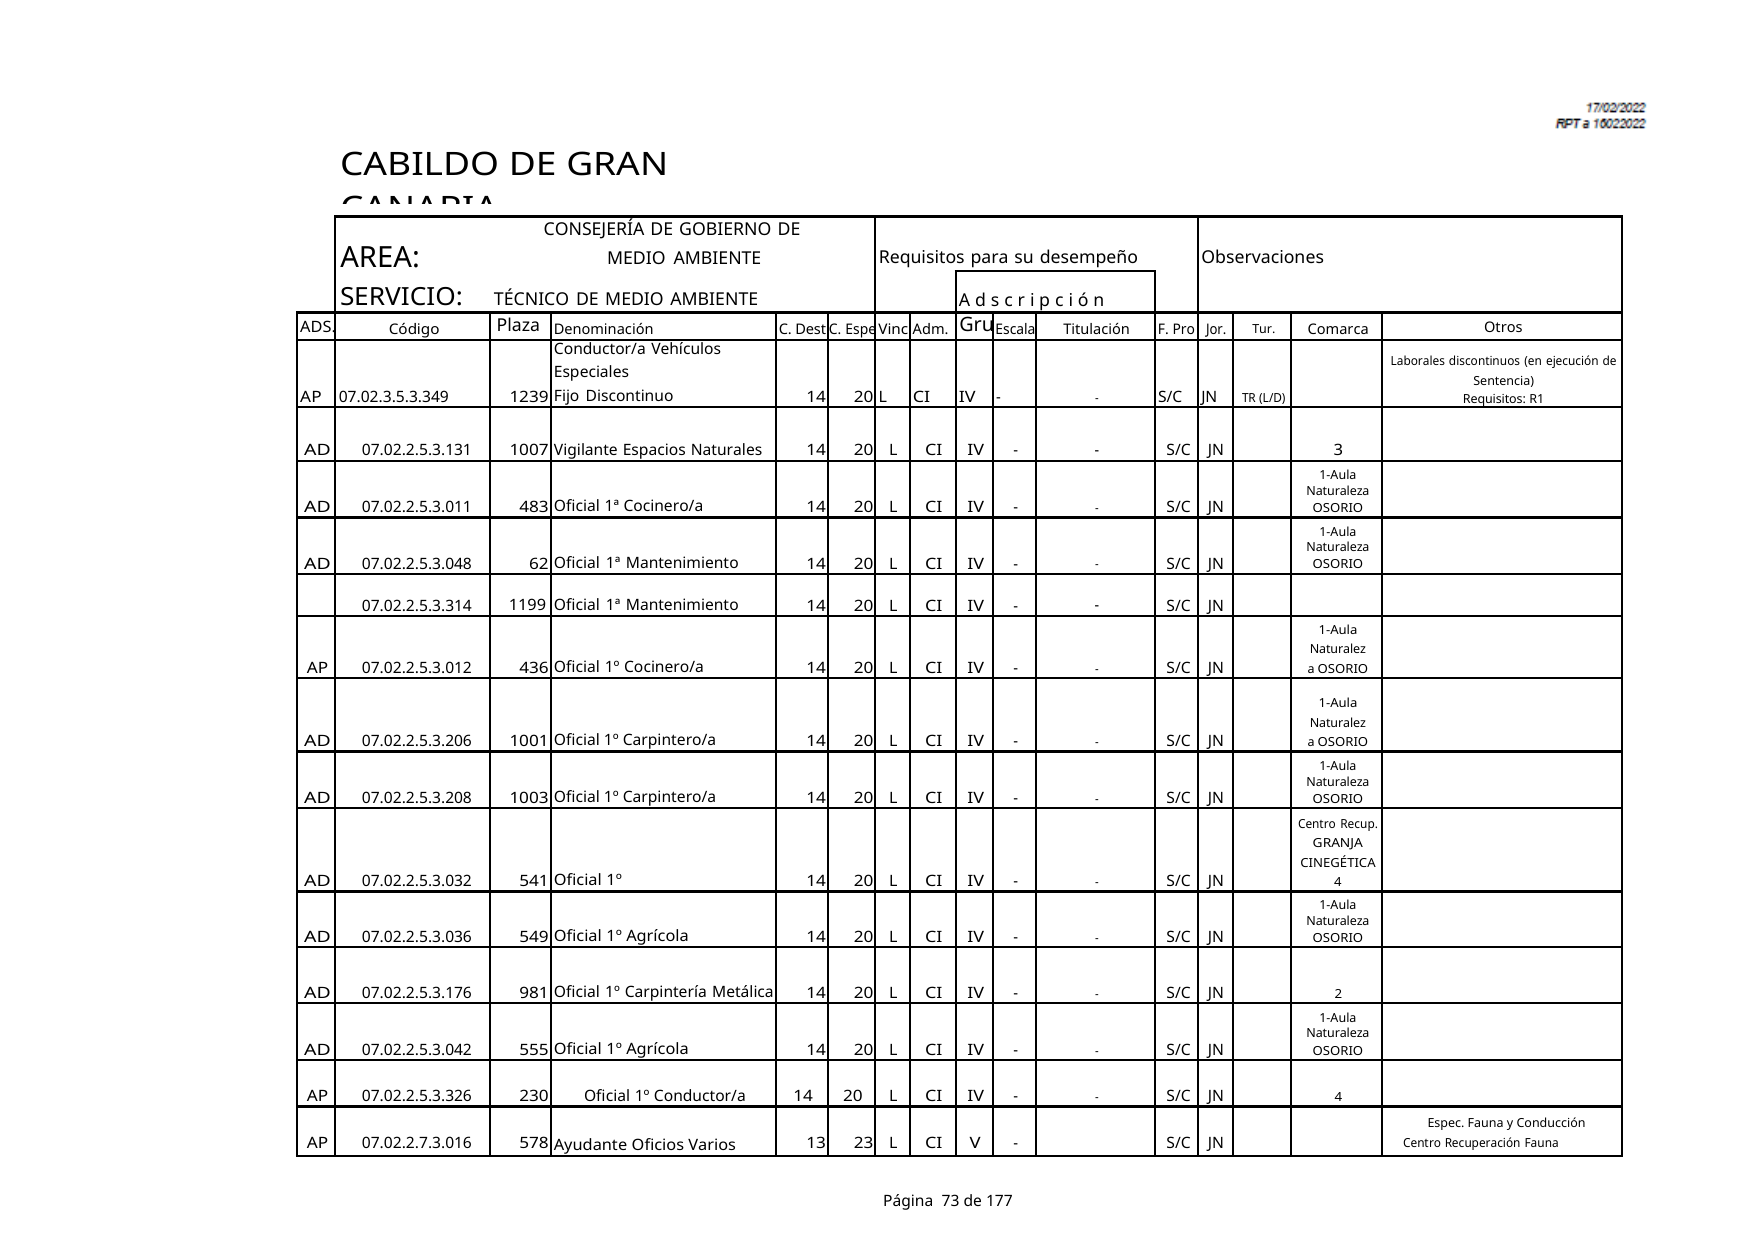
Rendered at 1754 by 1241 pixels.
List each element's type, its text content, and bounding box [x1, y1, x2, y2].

table_header [297, 215, 334, 311]
table_cell 20 [829, 948, 874, 1002]
table_cell CI [911, 519, 955, 573]
table_cell AD [298, 893, 334, 946]
table_cell JN [1199, 408, 1232, 459]
table_cell Oficial 1º Carpintero/a [552, 679, 775, 750]
table_cell - [994, 753, 1035, 807]
table_cell L [876, 893, 909, 946]
table_cell 07.02.2.5.3.011 [336, 462, 489, 516]
table_cell 1007 [491, 408, 550, 459]
table_cell IV [957, 679, 992, 750]
table_cell 07.02.2.5.3.131 [336, 408, 489, 459]
table_cell CI [911, 617, 955, 677]
table_cell JN [1199, 809, 1232, 890]
table_cell 14 [777, 809, 827, 890]
table_cell 07.02.2.5.3.048 [336, 519, 489, 573]
table_cell IV [957, 893, 992, 946]
table_cell S/C [1156, 519, 1197, 573]
table_cell AP [298, 617, 334, 677]
table_cell L [876, 1108, 909, 1155]
table_cell 1-Aula Naturaleza OSORIO [1292, 462, 1381, 516]
table_cell S/C [1156, 679, 1197, 750]
table_cell L [876, 948, 909, 1002]
table_cell [1234, 893, 1290, 946]
table_cell [1156, 270, 1197, 311]
table_cell - [1037, 679, 1154, 750]
table_cell 07.02.2.5.3.042 [336, 1004, 489, 1059]
table_cell Oficial 1º Conductor/a [552, 1061, 775, 1105]
table_cell 1-Aula Naturaleza OSORIO [1292, 893, 1381, 946]
table_cell 541 [491, 809, 550, 890]
table_cell 14 [777, 617, 827, 677]
table_cell Vigilante Espacios Naturales [552, 408, 775, 459]
table_cell JN [1199, 462, 1232, 516]
table_cell AD [298, 753, 334, 807]
table_cell - [994, 679, 1035, 750]
table_cell [1383, 575, 1621, 615]
table_header Requisitos para su desempeño [876, 218, 1197, 270]
table_cell [1383, 1004, 1621, 1059]
table_cell CI [911, 462, 955, 516]
table_cell [1383, 519, 1621, 573]
table_cell 1-Aula Naturaleza OSORIO [1292, 617, 1381, 677]
table_cell Espec. Fauna y Conducción Centro Recuperación Fauna [1383, 1108, 1621, 1155]
table_cell - [1037, 1004, 1154, 1059]
table_cell [1383, 753, 1621, 807]
table_cell - [994, 948, 1035, 1002]
table_cell S/C [1156, 341, 1197, 406]
table_cell 07.02.2.5.3.206 [336, 679, 489, 750]
table_cell Oficial 1ª Mantenimiento [552, 519, 775, 573]
table_cell [1234, 1108, 1290, 1155]
table_cell JN [1199, 575, 1232, 615]
table_cell L [876, 1061, 909, 1105]
table_cell [1234, 1061, 1290, 1105]
table_cell [1292, 341, 1381, 406]
table_cell S/C [1156, 809, 1197, 890]
table_cell 20 [829, 1061, 874, 1105]
table_cell Gru [957, 314, 992, 338]
table_cell [1234, 679, 1290, 750]
table_cell 3 [1292, 408, 1381, 459]
table_cell 07.02.2.5.3.032 [336, 809, 489, 890]
table_cell IV [957, 753, 992, 807]
table_cell 20 [829, 893, 874, 946]
table_cell CI [911, 408, 955, 459]
table_cell 483 [491, 462, 550, 516]
table_cell [1292, 575, 1381, 615]
table_cell Titulación [1037, 314, 1154, 338]
table_cell [1234, 575, 1290, 615]
table_cell 230 [491, 1061, 550, 1105]
table_cell 14 [777, 575, 827, 615]
table_cell Oficial 1º Agrícola [552, 1004, 775, 1059]
table_cell AP [298, 1061, 334, 1105]
table_header Observaciones [1199, 218, 1621, 311]
table_cell CI [911, 1004, 955, 1059]
table_cell IV [957, 408, 992, 459]
table_cell JN [1199, 753, 1232, 807]
table_cell IV [957, 462, 992, 516]
table_cell - [1037, 809, 1154, 890]
table_cell CI [911, 1108, 955, 1155]
table_cell AP [298, 1108, 334, 1155]
table_cell IV [957, 617, 992, 677]
table_cell 20 [829, 809, 874, 890]
table_cell CI [911, 948, 955, 1002]
table_cell 14 [777, 408, 827, 459]
table_cell AD [298, 462, 334, 516]
table_cell JN [1199, 341, 1232, 406]
table_cell 1239 [491, 341, 550, 406]
table_cell L [876, 575, 909, 615]
table_header CONSEJERÍA DE GOBIERNO DE AREA: MEDIO AMBIENTE SERVICIO: TÉCNICO DE MEDIO AMBIENTE [336, 218, 874, 311]
table_cell IV [957, 519, 992, 573]
table_cell [1383, 948, 1621, 1002]
table_cell - [994, 462, 1035, 516]
table_cell 07.02.2.5.3.036 [336, 893, 489, 946]
table_cell 555 [491, 1004, 550, 1059]
table_cell 549 [491, 893, 550, 946]
table_cell [1234, 809, 1290, 890]
table_cell - [994, 575, 1035, 615]
table_cell - [1037, 341, 1154, 406]
table_cell 981 [491, 948, 550, 1002]
table_cell IV [957, 1004, 992, 1059]
table_cell - [1037, 1061, 1154, 1105]
table_cell Oficial 1º Carpintería Metálica [552, 948, 775, 1002]
table_cell S/C [1156, 408, 1197, 459]
table_cell AD [298, 1004, 334, 1059]
table_cell - [1037, 462, 1154, 516]
table_cell 14 [777, 679, 827, 750]
table_cell 07.02.2.7.3.016 [336, 1108, 489, 1155]
table_cell S/C [1156, 575, 1197, 615]
table_cell 1-Aula Naturaleza OSORIO [1292, 519, 1381, 573]
table_cell Oficial 1º Agrícola [552, 893, 775, 946]
table_cell - [994, 341, 1035, 406]
table_cell - [994, 408, 1035, 459]
table_cell - [994, 893, 1035, 946]
table_cell A d s c r i p c i ó n [957, 272, 1154, 311]
table_cell - [994, 617, 1035, 677]
table_cell 07.02.2.5.3.326 [336, 1061, 489, 1105]
table_cell IV [957, 575, 992, 615]
table_cell [298, 575, 334, 615]
table_cell [1383, 1061, 1621, 1105]
table_cell IV [957, 948, 992, 1002]
table_cell [1234, 462, 1290, 516]
table_cell ADS. [298, 314, 334, 338]
table_cell Oficial 1ª Mantenimiento [552, 575, 775, 615]
table_cell S/C [1156, 1004, 1197, 1059]
table_cell 20 [829, 408, 874, 459]
table_cell Plaza [491, 314, 550, 338]
table_cell [1234, 408, 1290, 459]
table_cell 436 [491, 617, 550, 677]
table_cell - [1037, 617, 1154, 677]
table_cell S/C [1156, 948, 1197, 1002]
table_cell L [876, 753, 909, 807]
table_cell Tur. [1234, 314, 1290, 338]
table_cell 07.02.2.5.3.314 [336, 575, 489, 615]
table_cell - [994, 1004, 1035, 1059]
table_cell Oficial 1º [552, 809, 775, 890]
table_cell Laborales discontinuos (en ejecución de Sentencia) Requisitos: R1 [1383, 341, 1621, 406]
table_cell 20 [829, 617, 874, 677]
table_cell 1-Aula Naturaleza OSORIO [1292, 679, 1381, 750]
table_cell Conductor/a Vehículos Especiales Fijo Discontinuo [552, 341, 775, 406]
table_cell Jor. [1199, 314, 1232, 338]
table_cell L [876, 679, 909, 750]
table_cell 14 [777, 462, 827, 516]
table_cell - [1037, 948, 1154, 1002]
table_cell AD [298, 809, 334, 890]
table_cell [1234, 1004, 1290, 1059]
table_cell 1-Aula Naturaleza OSORIO [1292, 753, 1381, 807]
table_cell [876, 270, 955, 311]
table_cell [1383, 408, 1621, 459]
table_cell JN [1199, 519, 1232, 573]
table_cell [1234, 519, 1290, 573]
table_cell CI [911, 753, 955, 807]
table_cell - [994, 809, 1035, 890]
table_cell JN [1199, 1004, 1232, 1059]
table_cell L [876, 462, 909, 516]
table_cell 4 [1292, 1061, 1381, 1105]
table_cell JN [1199, 1061, 1232, 1105]
table_cell Vinc [876, 314, 909, 338]
table_cell - [1037, 1108, 1154, 1155]
table_cell JN [1199, 679, 1232, 750]
table_cell 13 [777, 1108, 827, 1155]
table_cell IV [957, 809, 992, 890]
table_cell 14 [777, 893, 827, 946]
table_cell C. Espe [829, 314, 874, 338]
table_cell [1234, 753, 1290, 807]
table_cell L [876, 809, 909, 890]
table_cell V [957, 1108, 992, 1155]
table_cell AD [298, 679, 334, 750]
table_cell 20 [829, 462, 874, 516]
table_cell 1199 [491, 575, 550, 615]
table_cell - [1037, 519, 1154, 573]
table_cell JN [1199, 617, 1232, 677]
table_cell 14 [777, 519, 827, 573]
table_cell 14 [777, 1061, 827, 1105]
table_cell JN [1199, 1108, 1232, 1155]
table_cell S/C [1156, 893, 1197, 946]
table_cell AD [298, 948, 334, 1002]
table_cell 23 [829, 1108, 874, 1155]
table_cell Oficial 1º Carpintero/a [552, 753, 775, 807]
table_cell 20 [829, 1004, 874, 1059]
table_cell IV [957, 341, 992, 406]
table_cell S/C [1156, 617, 1197, 677]
table_cell - [994, 1061, 1035, 1105]
table_cell S/C [1156, 753, 1197, 807]
table_cell 07.02.3.5.3.349 [336, 341, 489, 406]
table_cell L [876, 519, 909, 573]
table_cell C. Dest. [777, 314, 827, 338]
table_cell Oficial 1ª Cocinero/a [552, 462, 775, 516]
table_cell 20 [829, 753, 874, 807]
table_cell Escala [994, 314, 1035, 338]
table_cell [1292, 1108, 1381, 1155]
table_cell 578 [491, 1108, 550, 1155]
table_cell L [876, 617, 909, 677]
table_cell Oficial 1º Cocinero/a [552, 617, 775, 677]
table_cell 1001 [491, 679, 550, 750]
table_cell CI [911, 575, 955, 615]
table_cell [1234, 948, 1290, 1002]
table_cell [1234, 617, 1290, 677]
table_cell 2 [1292, 948, 1381, 1002]
table_cell [1383, 809, 1621, 890]
table_cell 14 [777, 948, 827, 1002]
table_cell Ayudante Oficios Varios [552, 1108, 775, 1155]
table_cell L [876, 1004, 909, 1059]
table_cell - [994, 1108, 1035, 1155]
table_cell [1383, 679, 1621, 750]
table_cell AD [298, 519, 334, 573]
table_cell 20 [829, 519, 874, 573]
table_cell 20 [829, 679, 874, 750]
table_cell TR (L/D) [1234, 341, 1290, 406]
picture [1554, 92, 1651, 138]
table_cell AP [298, 341, 334, 406]
table_cell F. Pro [1156, 314, 1197, 338]
table_cell 62 [491, 519, 550, 573]
table_cell AD [298, 408, 334, 459]
table_cell - [1037, 753, 1154, 807]
table_cell [1383, 617, 1621, 677]
table_cell CI [911, 1061, 955, 1105]
table_cell 07.02.2.5.3.012 [336, 617, 489, 677]
table_cell L [876, 408, 909, 459]
table_cell [1383, 462, 1621, 516]
table_cell 20 [829, 575, 874, 615]
table_cell Código [336, 314, 489, 338]
table_cell Denominación [552, 314, 775, 338]
table_cell [1383, 893, 1621, 946]
table_cell 14 [777, 1004, 827, 1059]
table_cell CI [911, 679, 955, 750]
table_cell Adm. [911, 314, 955, 338]
table_cell 1003 [491, 753, 550, 807]
table_cell 14 [777, 753, 827, 807]
table_cell Centro Recup. GRANJA CINEGÉTICA 4 [1292, 809, 1381, 890]
table_cell Comarca [1292, 314, 1381, 338]
table_cell CI [911, 809, 955, 890]
table_cell S/C [1156, 1061, 1197, 1105]
table_cell CI [911, 893, 955, 946]
table_cell S/C [1156, 462, 1197, 516]
table_cell - [994, 519, 1035, 573]
table_cell - [1037, 408, 1154, 459]
table_cell 14 [777, 341, 827, 406]
table_cell 1-Aula Naturaleza OSORIO [1292, 1004, 1381, 1059]
table_cell JN [1199, 893, 1232, 946]
table_cell - [1037, 575, 1154, 615]
table_cell 07.02.2.5.3.176 [336, 948, 489, 1002]
table_cell CI [911, 341, 955, 406]
table_cell 20 [829, 341, 874, 406]
table_cell 07.02.2.5.3.208 [336, 753, 489, 807]
table_cell - [1037, 893, 1154, 946]
table_cell S/C [1156, 1108, 1197, 1155]
table_cell L [876, 341, 909, 406]
table_cell JN [1199, 948, 1232, 1002]
table_cell IV [957, 1061, 992, 1105]
table_cell Otros [1383, 314, 1621, 338]
